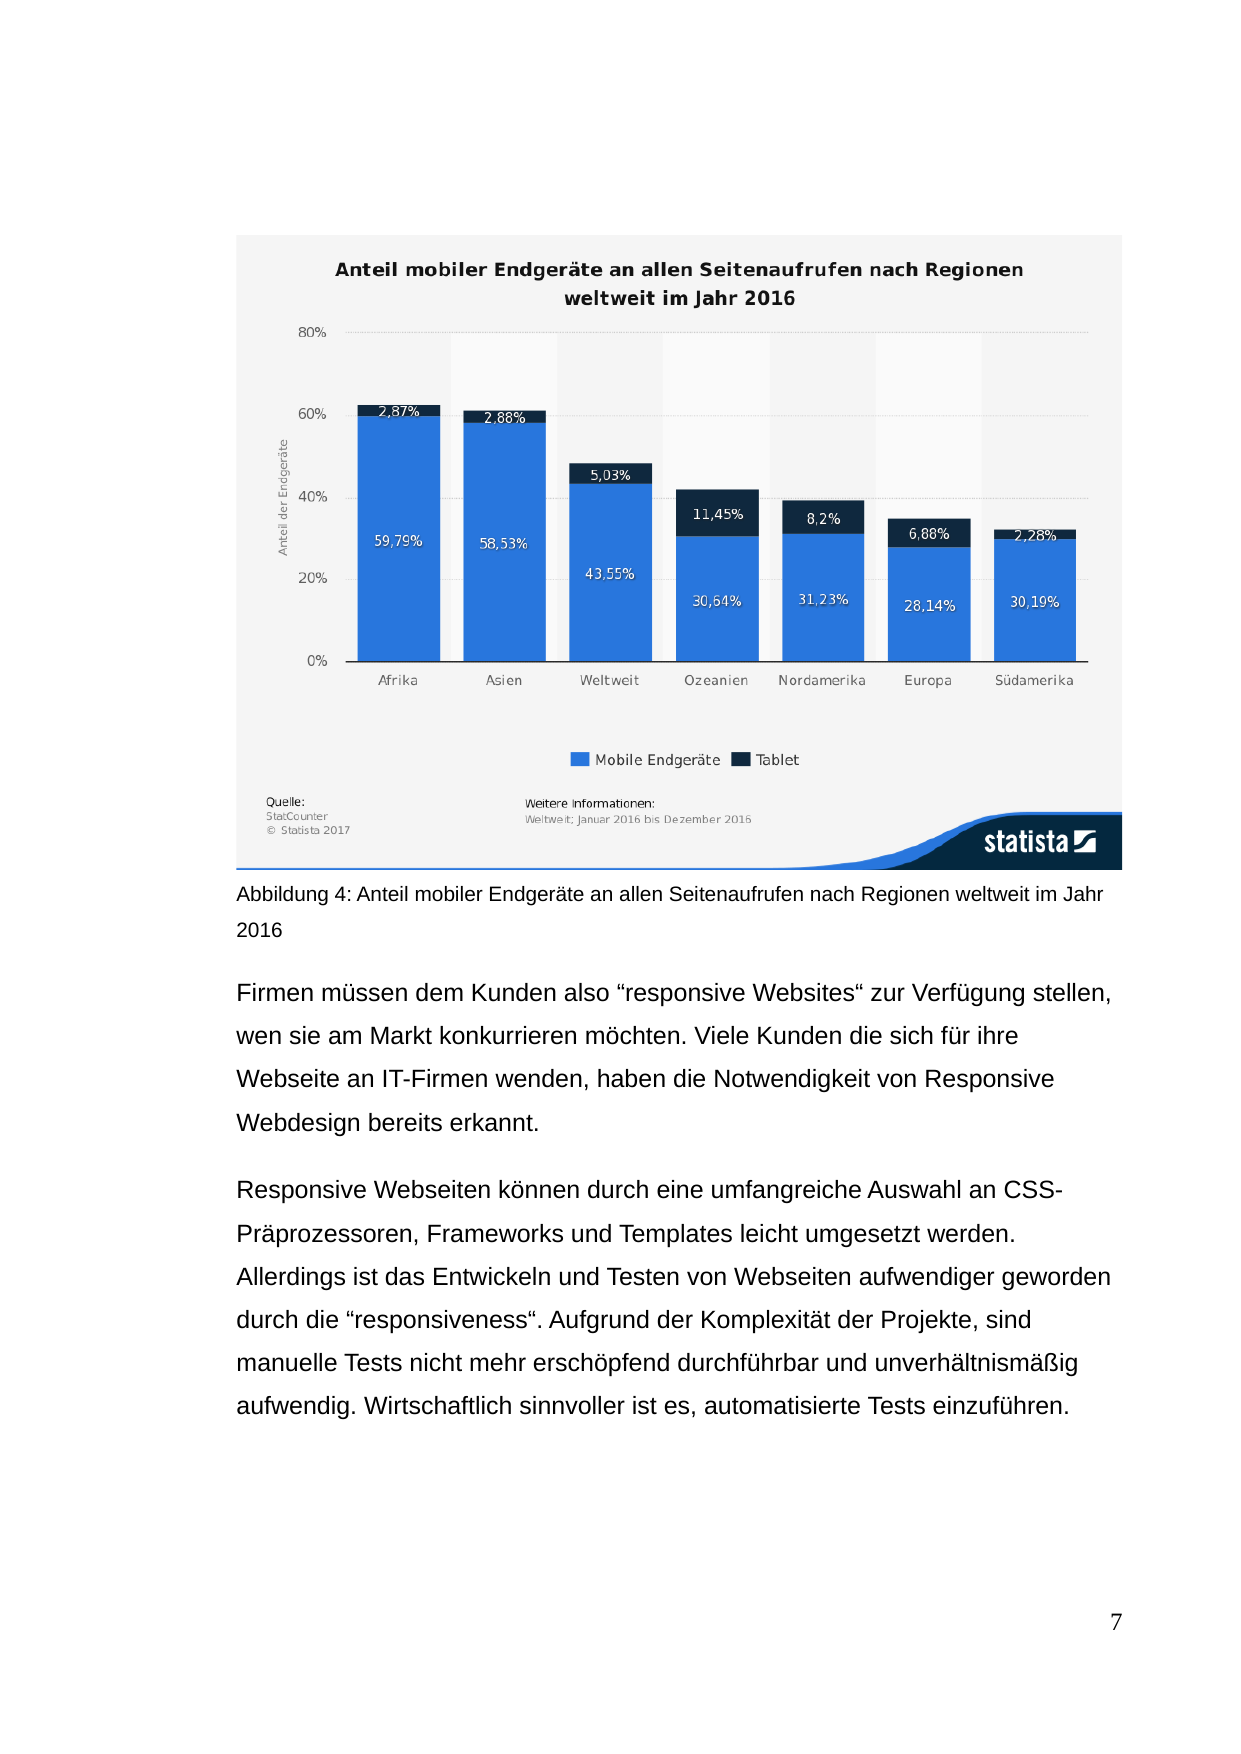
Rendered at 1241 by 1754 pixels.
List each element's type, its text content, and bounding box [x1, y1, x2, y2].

text Firmen müssen dem Kunden also “responsive Websites“ zur Verfügung stellen, wen sie am Markt konkurrieren möchten. Viele Kunden die sich für ihre Webseite an IT-Firmen wenden, haben die Notwendigkeit von Responsive Webdesign bereits erkannt. [236, 978, 1122, 1136]
text Responsive Webseiten können durch eine umfangreiche Auswahl an CSS-Präprozessoren, Frameworks und Templates leicht umgesetzt werden. Allerdings ist das Entwickeln und Testen von Webseiten aufwendiger geworden durch die “responsiveness“. Aufgrund der Komplexität der Projekte, sind manuelle Tests nicht mehr erschöpfend durchführbar und unverhältnismäßig aufwendig. Wirtschaftlich sinnvoller ist es, automatisierte Tests einzuführen. [236, 1176, 1122, 1420]
picture [236, 235, 1123, 870]
text Abbildung 4: Anteil mobiler Endgeräte an allen Seitenaufrufen nach Regionen weltweit im Jahr 2016 [236, 870, 1122, 941]
